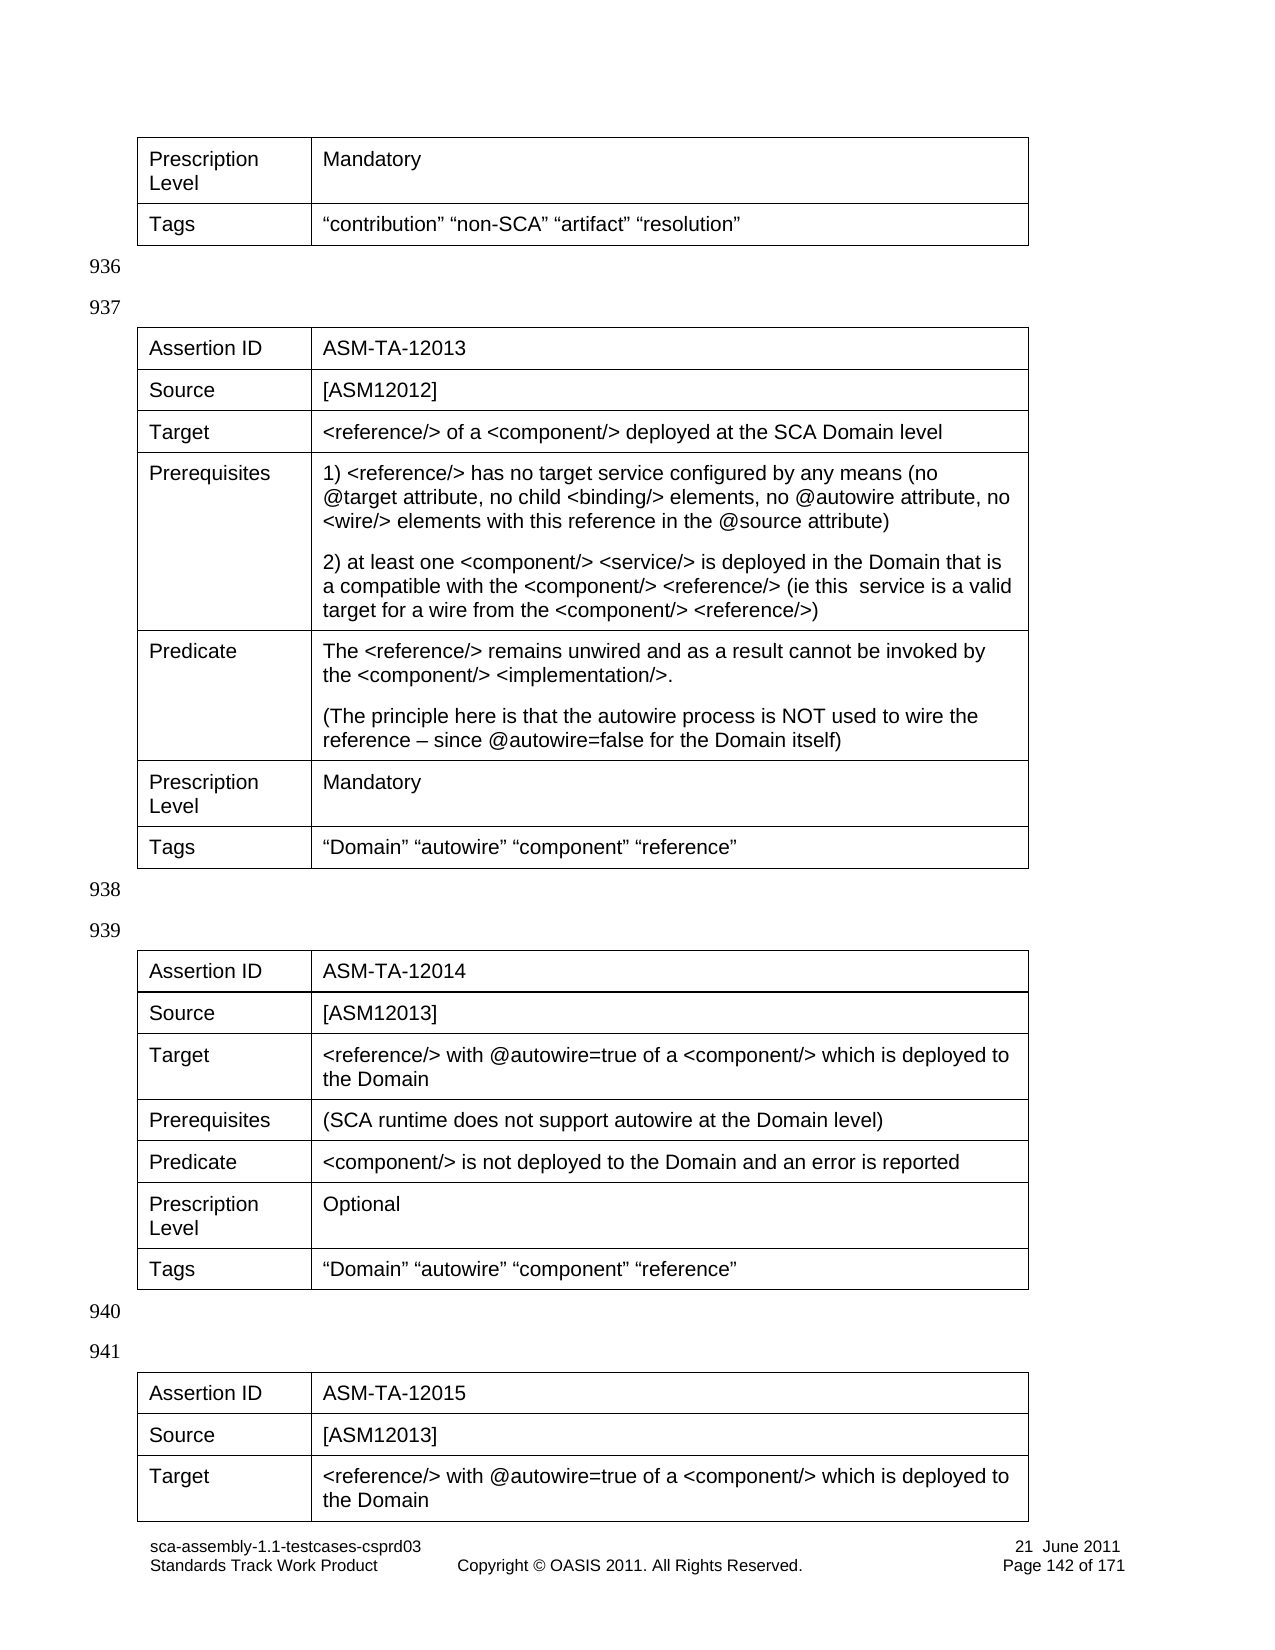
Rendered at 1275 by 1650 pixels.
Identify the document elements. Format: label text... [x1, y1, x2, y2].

table_cell Source [138, 1414, 311, 1455]
table_header ASM-TA-12015 [312, 1373, 1028, 1413]
table_cell [ASM12012] [312, 370, 1028, 410]
table_header Assertion ID [138, 951, 311, 991]
table_cell Target [138, 411, 311, 452]
table_cell Tags [138, 204, 311, 244]
table_header Assertion ID [138, 1373, 311, 1413]
table_cell Tags [138, 1249, 311, 1289]
table_header Assertion ID [138, 328, 311, 368]
table_cell Tags [138, 827, 311, 867]
table_cell <reference/> with @autowire=true of a <component/> which is deployed to the Domain [312, 1034, 1028, 1099]
table_header ASM-TA-12014 [312, 951, 1028, 991]
table_header ASM-TA-12013 [312, 328, 1028, 368]
table_cell Target [138, 1456, 311, 1521]
table_cell [ASM12013] [312, 993, 1028, 1033]
table_cell Prescription Level [138, 761, 311, 826]
table_cell Predicate [138, 1141, 311, 1182]
table_cell Prescription Level [138, 138, 311, 203]
table_cell <reference/> of a <component/> deployed at the SCA Domain level [312, 411, 1028, 452]
table_cell <component/> is not deployed to the Domain and an error is reported [312, 1141, 1028, 1182]
table_cell [ASM12013] [312, 1414, 1028, 1455]
table_cell <reference/> with @autowire=true of a <component/> which is deployed to the Domain [312, 1456, 1028, 1521]
table_cell Predicate [138, 631, 311, 760]
table_cell Prerequisites [138, 1100, 311, 1140]
table_cell Source [138, 993, 311, 1033]
table_cell The <reference/> remains unwired and as a result cannot be invoked by the <component/> <implementation/>. (The principle here is that the autowire process is NOT used to wire the reference – since @autowire=false for the Domain itself) [312, 631, 1028, 760]
table_cell Prescription Level [138, 1183, 311, 1248]
table_cell Prerequisites [138, 453, 311, 630]
table_cell Mandatory [312, 138, 1028, 203]
table_cell Optional [312, 1183, 1028, 1248]
table_cell (SCA runtime does not support autowire at the Domain level) [312, 1100, 1028, 1140]
table_cell Target [138, 1034, 311, 1099]
table_cell “contribution” “non-SCA” “artifact” “resolution” [312, 204, 1028, 244]
table_cell Mandatory [312, 761, 1028, 826]
table_cell “Domain” “autowire” “component” “reference” [312, 1249, 1028, 1289]
table_cell “Domain” “autowire” “component” “reference” [312, 827, 1028, 867]
table_cell Source [138, 370, 311, 410]
table_cell 1) <reference/> has no target service configured by any means (no @target attribute, no child <binding/> elements, no @autowire attribute, no <wire/> elements with this reference in the @source attribute) 2) at least one <component/> <service/> is deployed in the Domain that is a compatible with the <component/> <reference/> (ie this service is a valid target for a wire from the <component/> <reference/>) [312, 453, 1028, 630]
